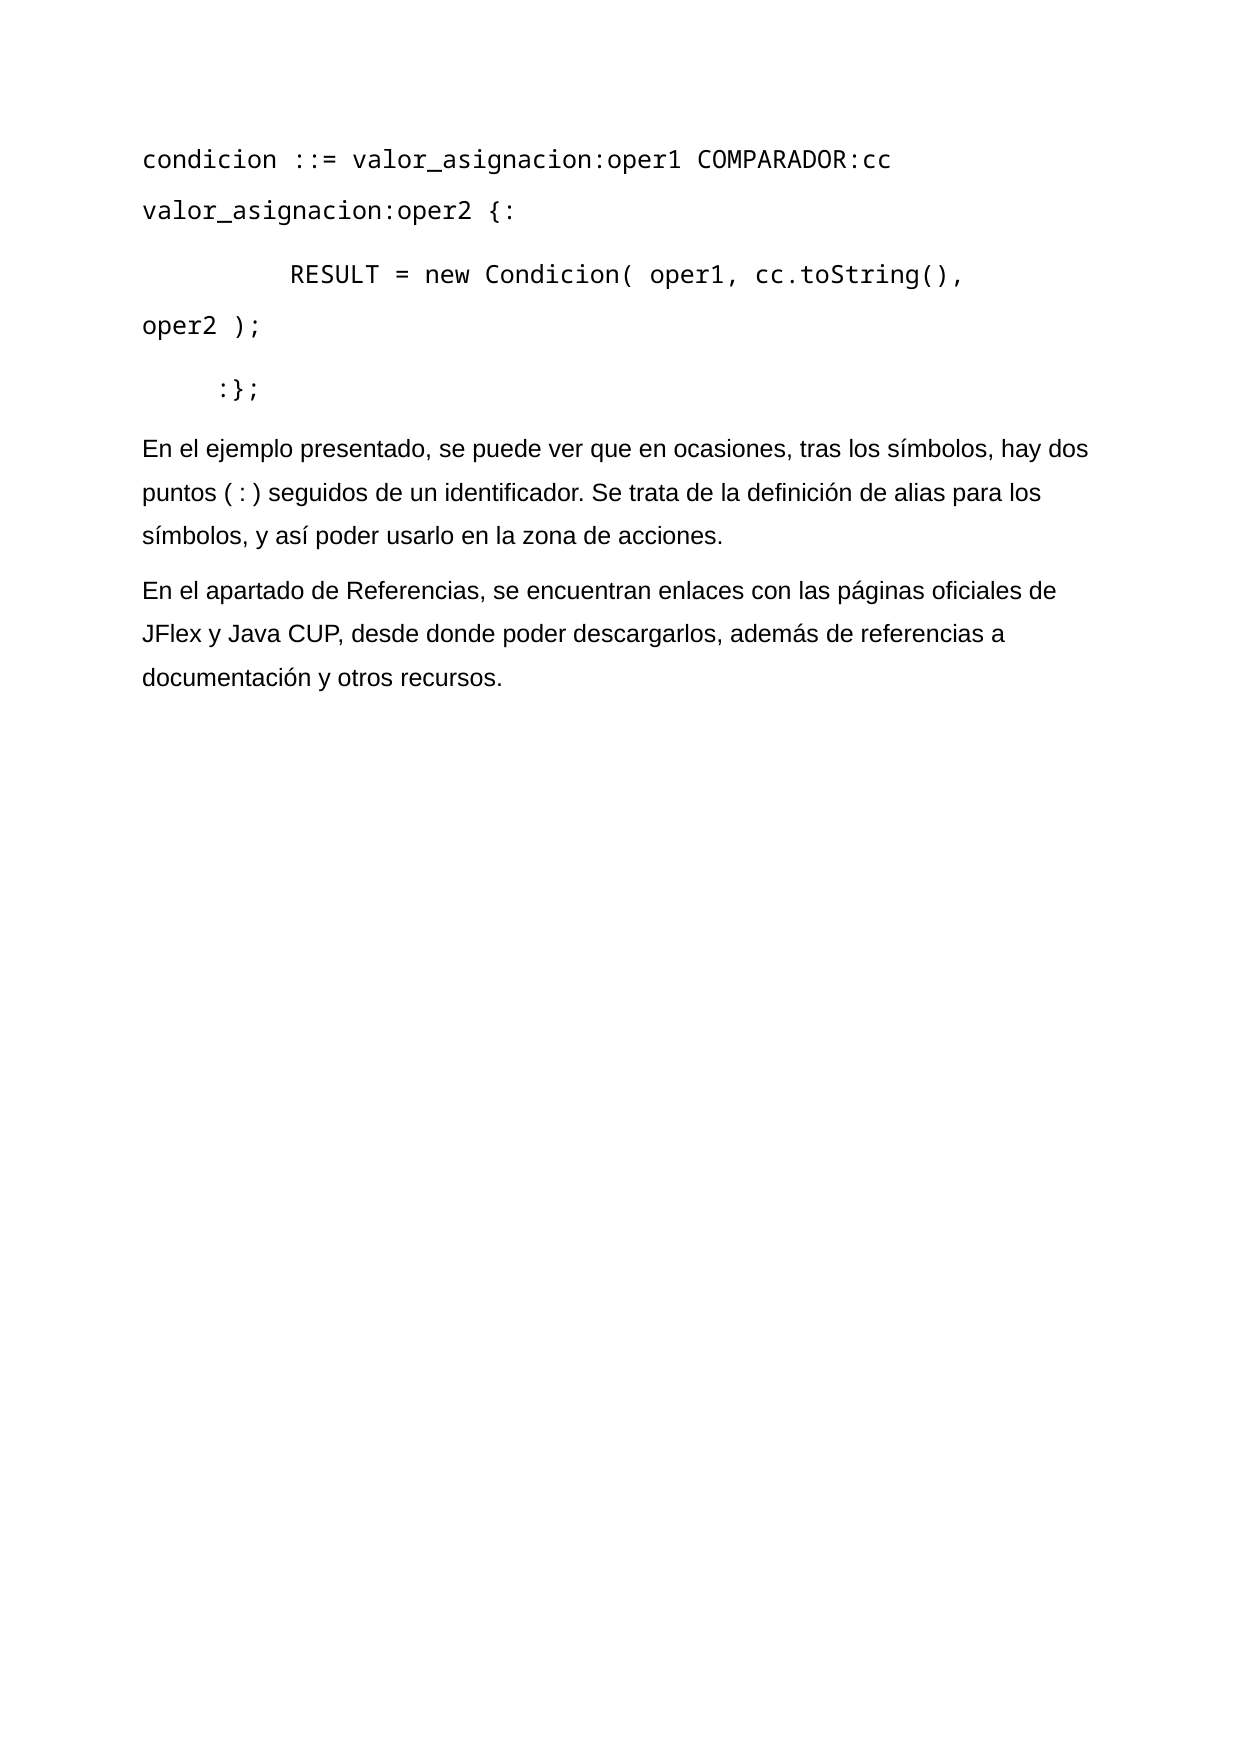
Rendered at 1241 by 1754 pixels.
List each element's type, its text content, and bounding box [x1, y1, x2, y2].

text condicion ::= valor_asignacion:oper1 COMPARADOR:cc valor_asignacion:oper2 {: [142, 142, 1098, 227]
text En el ejemplo presentado, se puede ver que en ocasiones, tras los símbolos, hay dos puntos ( : ) seguidos de un identificador. Se trata de la definición de alias para los símbolos, y así poder usarlo en la zona de acciones. [142, 434, 1098, 549]
text :}; [142, 371, 1098, 405]
text En el apartado de Referencias, se encuentran enlaces con las páginas oficiales de JFlex y Java CUP, desde donde poder descargarlos, además de referencias a documentación y otros recursos. [142, 576, 1098, 691]
text RESULT = new Condicion( oper1, cc.toString(), oper2 ); [142, 256, 1098, 341]
